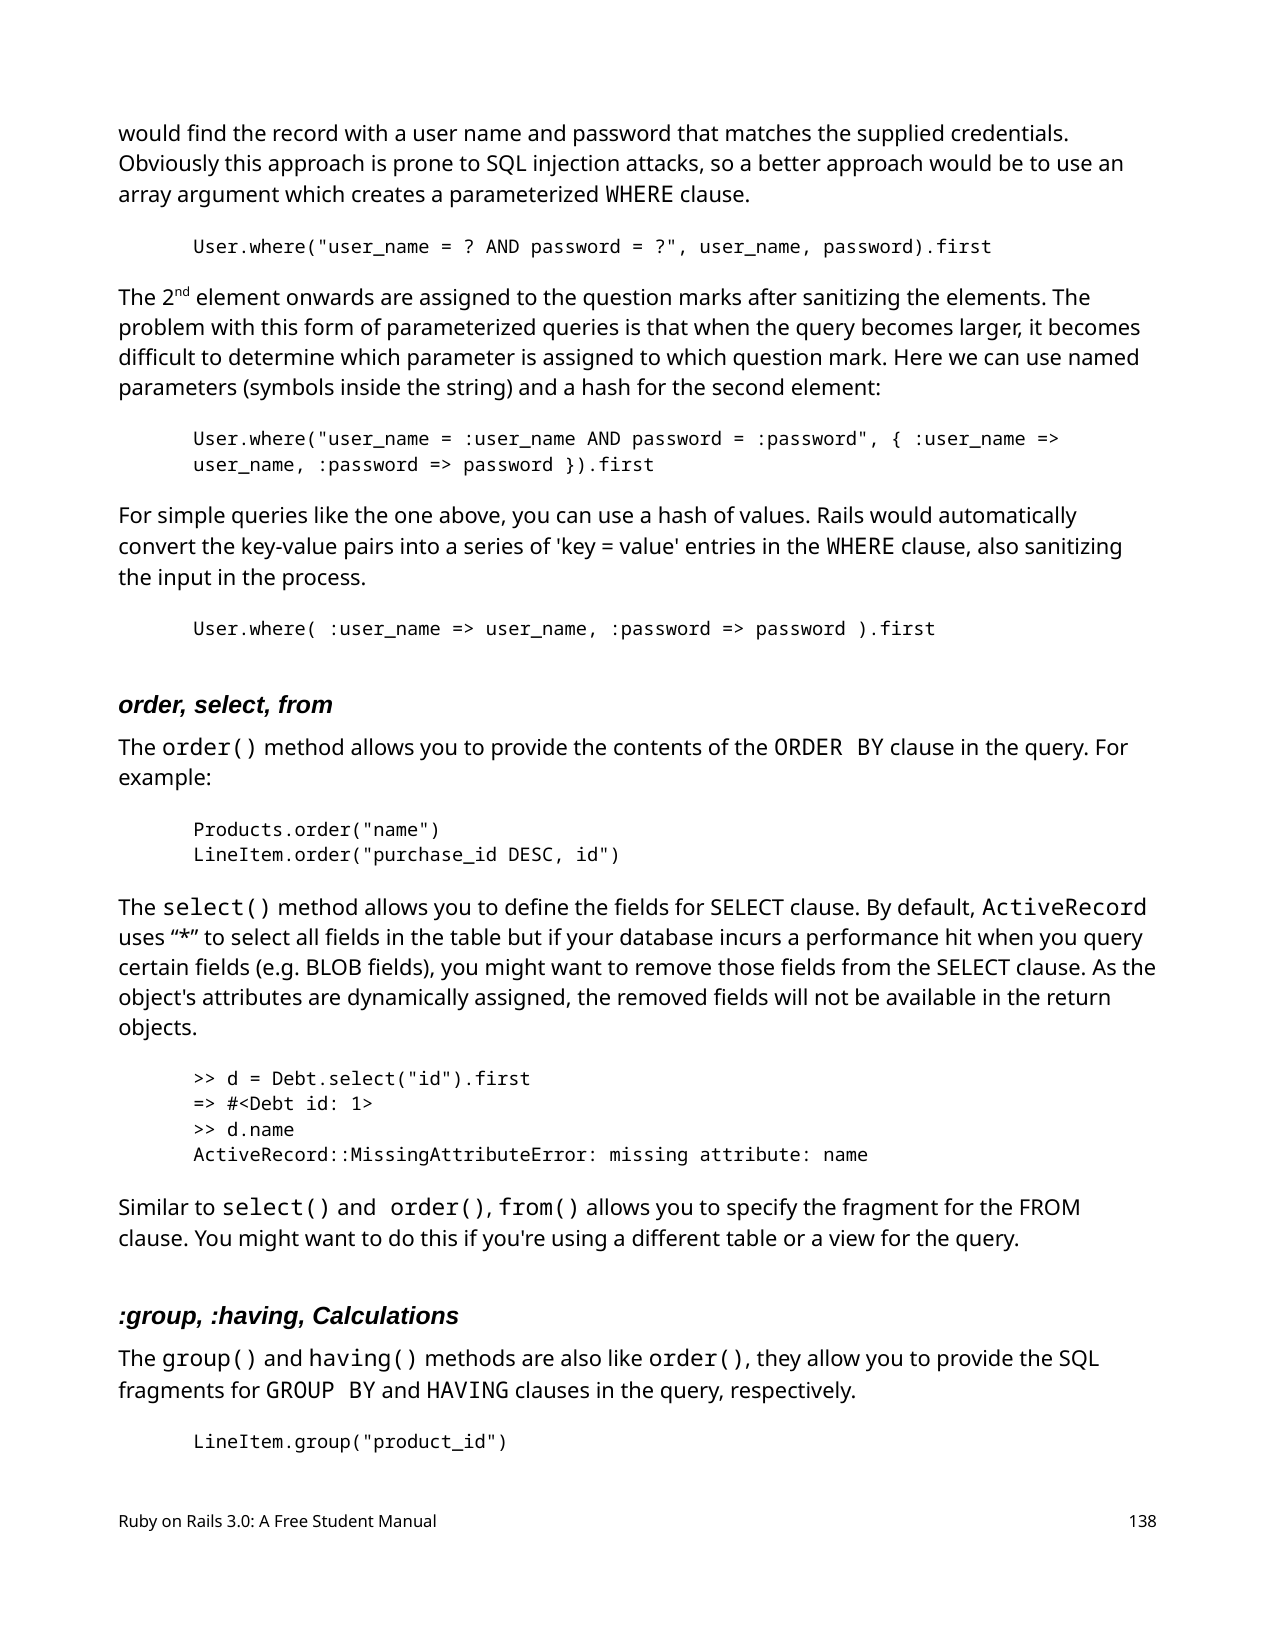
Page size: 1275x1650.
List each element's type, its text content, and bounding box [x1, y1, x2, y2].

text would find the record with a user name and password that matches the supplied credentials. Obviously this approach is prone to SQL injection attacks, so a better approach would be to use an array argument which creates a parameterized WHERE clause. [118, 118, 1157, 209]
text User.where( :user_name => user_name, :password => password ).first [193, 615, 1157, 641]
text LineItem.group("product_id") [193, 1429, 1157, 1454]
text User.where("user_name = :user_name AND password = :password", { :user_name => user_name, :password => password }).first [193, 426, 1157, 477]
text User.where("user_name = ? AND password = ?", user_name, password).first [193, 233, 1157, 258]
text Similar to select() and order(), from() allows you to specify the fragment for the FROM clause. You might want to do this if you're using a different table or a view for the query. [118, 1191, 1157, 1252]
text For simple queries like the one above, you can use a hash of values. Rails would automatically convert the key-value pairs into a series of 'key = value' entries in the WHERE clause, also sanitizing the input in the process. [118, 501, 1157, 591]
text The order() method allows you to provide the contents of the ORDER BY clause in the query. For example: [118, 731, 1157, 792]
text >> d = Debt.select("id").first => #<Debt id: 1> >> d.name ActiveRecord::MissingAttributeError: missing attribute: name [193, 1065, 1157, 1167]
text The group() and having() methods are also like order(), they allow you to provide the SQL fragments for GROUP BY and HAVING clauses in the query, respectively. [118, 1342, 1157, 1405]
text The select() method allows you to define the fields for SELECT clause. By default, ActiveRecord uses “*” to select all fields in the table but if your database incurs a performance hit when you query certain fields (e.g. BLOB fields), you might want to remove those fields from the SELECT clause. As the object's attributes are dynamically assigned, the removed fields will not be available in the return objects. [118, 891, 1157, 1041]
subtitle :group, :having, Calculations [118, 1301, 1157, 1330]
text The 2nd element onwards are assigned to the question marks after sanitizing the elements. The problem with this form of parameterized queries is that when the query becomes larger, it becomes difficult to determine which parameter is assigned to which question mark. Here we can use named parameters (symbols inside the string) and a hash for the second element: [118, 282, 1157, 402]
subtitle order, select, from [118, 690, 1157, 718]
text Products.order("name") LineItem.order("purchase_id DESC, id") [193, 816, 1157, 867]
